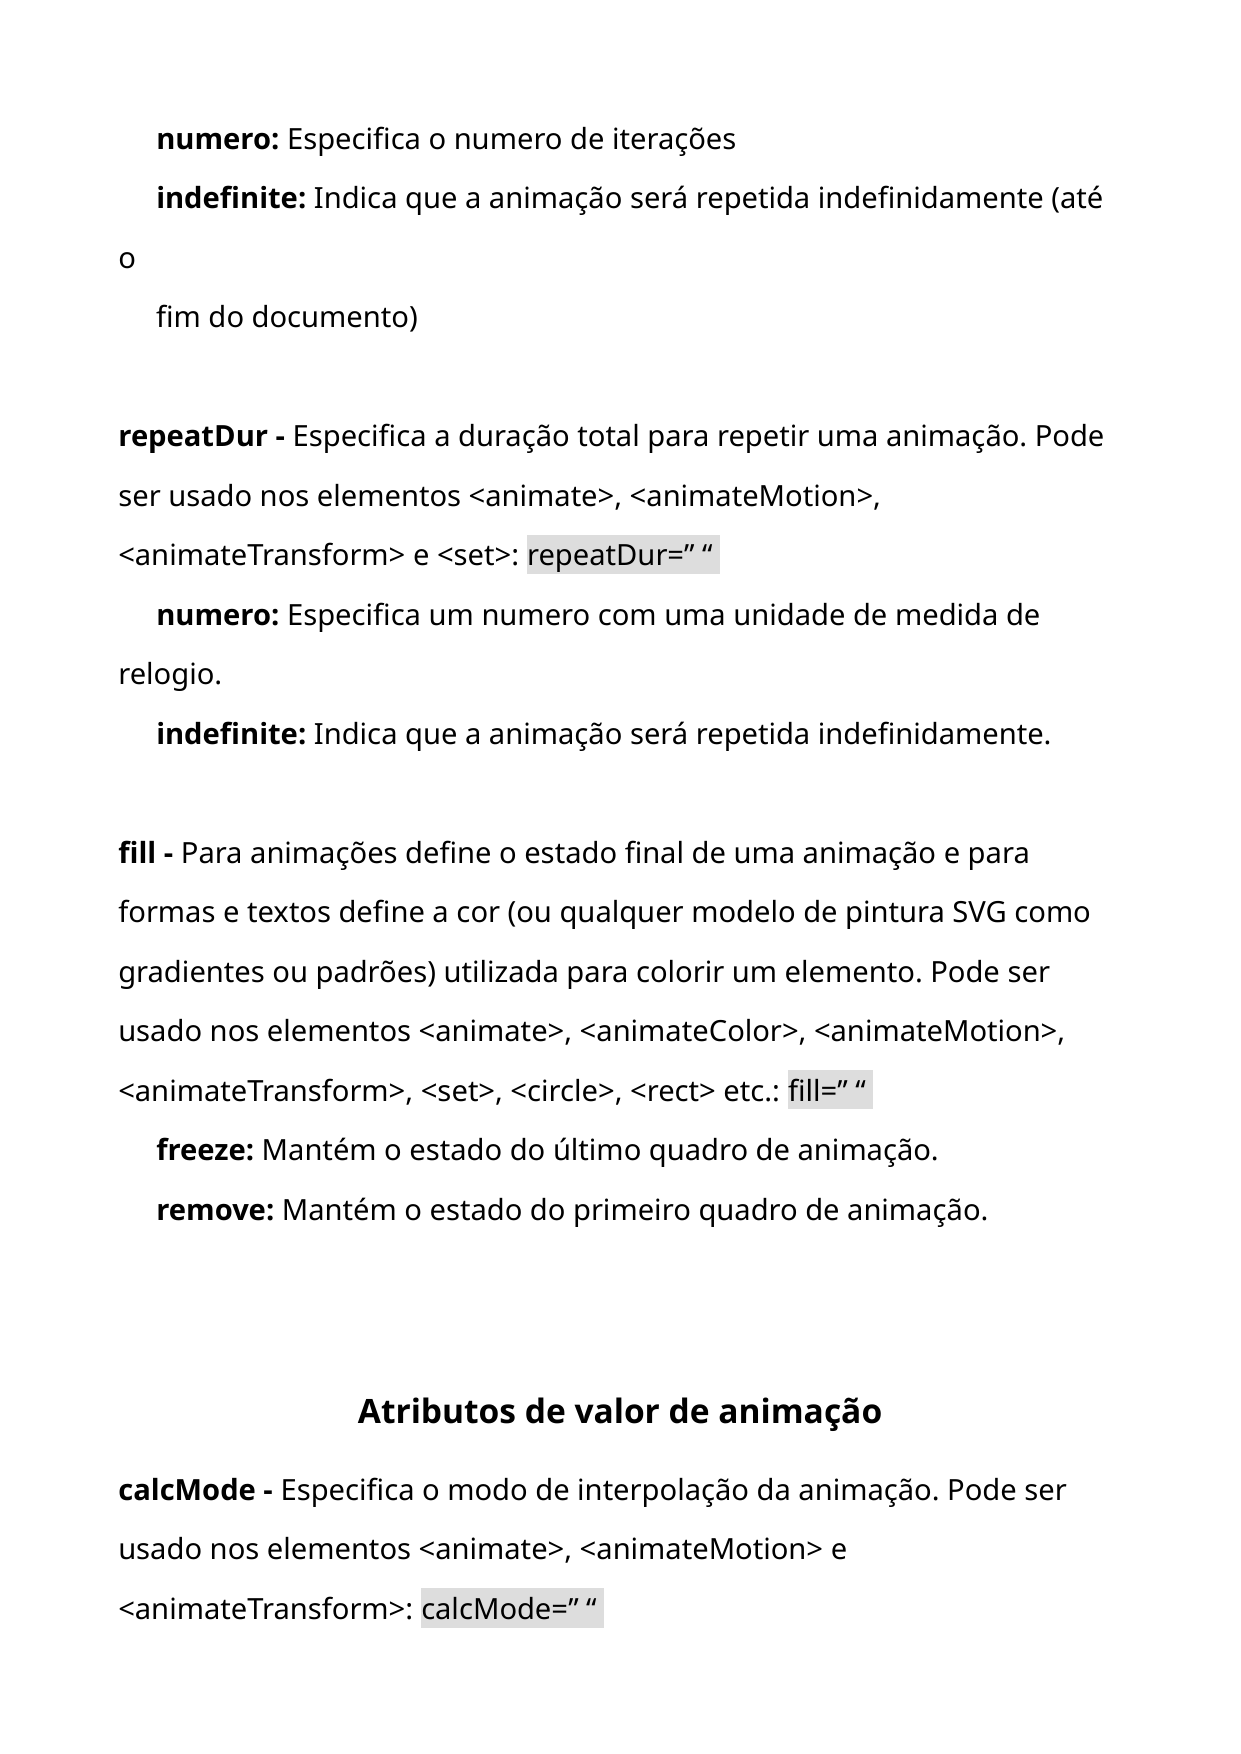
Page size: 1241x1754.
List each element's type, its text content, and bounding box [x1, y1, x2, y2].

subtitle Atributos de valor de animação [118, 1388, 1122, 1434]
text freeze: Mantém o estado do último quadro de animação. [118, 1129, 1122, 1169]
text numero: Especifica um numero com uma unidade de medida de relogio. [118, 594, 1122, 693]
text remove: Mantém o estado do primeiro quadro de animação. [118, 1189, 1122, 1228]
text repeatDur - Especifica a duração total para repetir uma animação. Pode ser usado nos elementos <animate>, <animateMotion>, <animateTransform> e <set>: repeatDur=” “ [118, 416, 1122, 574]
text indefinite: Indica que a animação será repetida indefinidamente. [118, 713, 1122, 753]
text indefinite: Indica que a animação será repetida indefinidamente (até o [118, 178, 1122, 277]
text fim do documento) [118, 297, 1122, 336]
text calcMode - Especifica o modo de interpolação da animação. Pode ser usado nos elementos <animate>, <animateMotion> e <animateTransform>: calcMode=” “ [118, 1469, 1122, 1628]
text numero: Especifica o numero de iterações [118, 118, 1122, 158]
text fill - Para animações define o estado final de uma animação e para formas e textos define a cor (ou qualquer modelo de pintura SVG como gradientes ou padrões) utilizada para colorir um elemento. Pode ser usado nos elementos <animate>, <animateColor>, <animateMotion>, <animateTransform>, <set>, <circle>, <rect> etc.: fill=” “ [118, 832, 1122, 1109]
